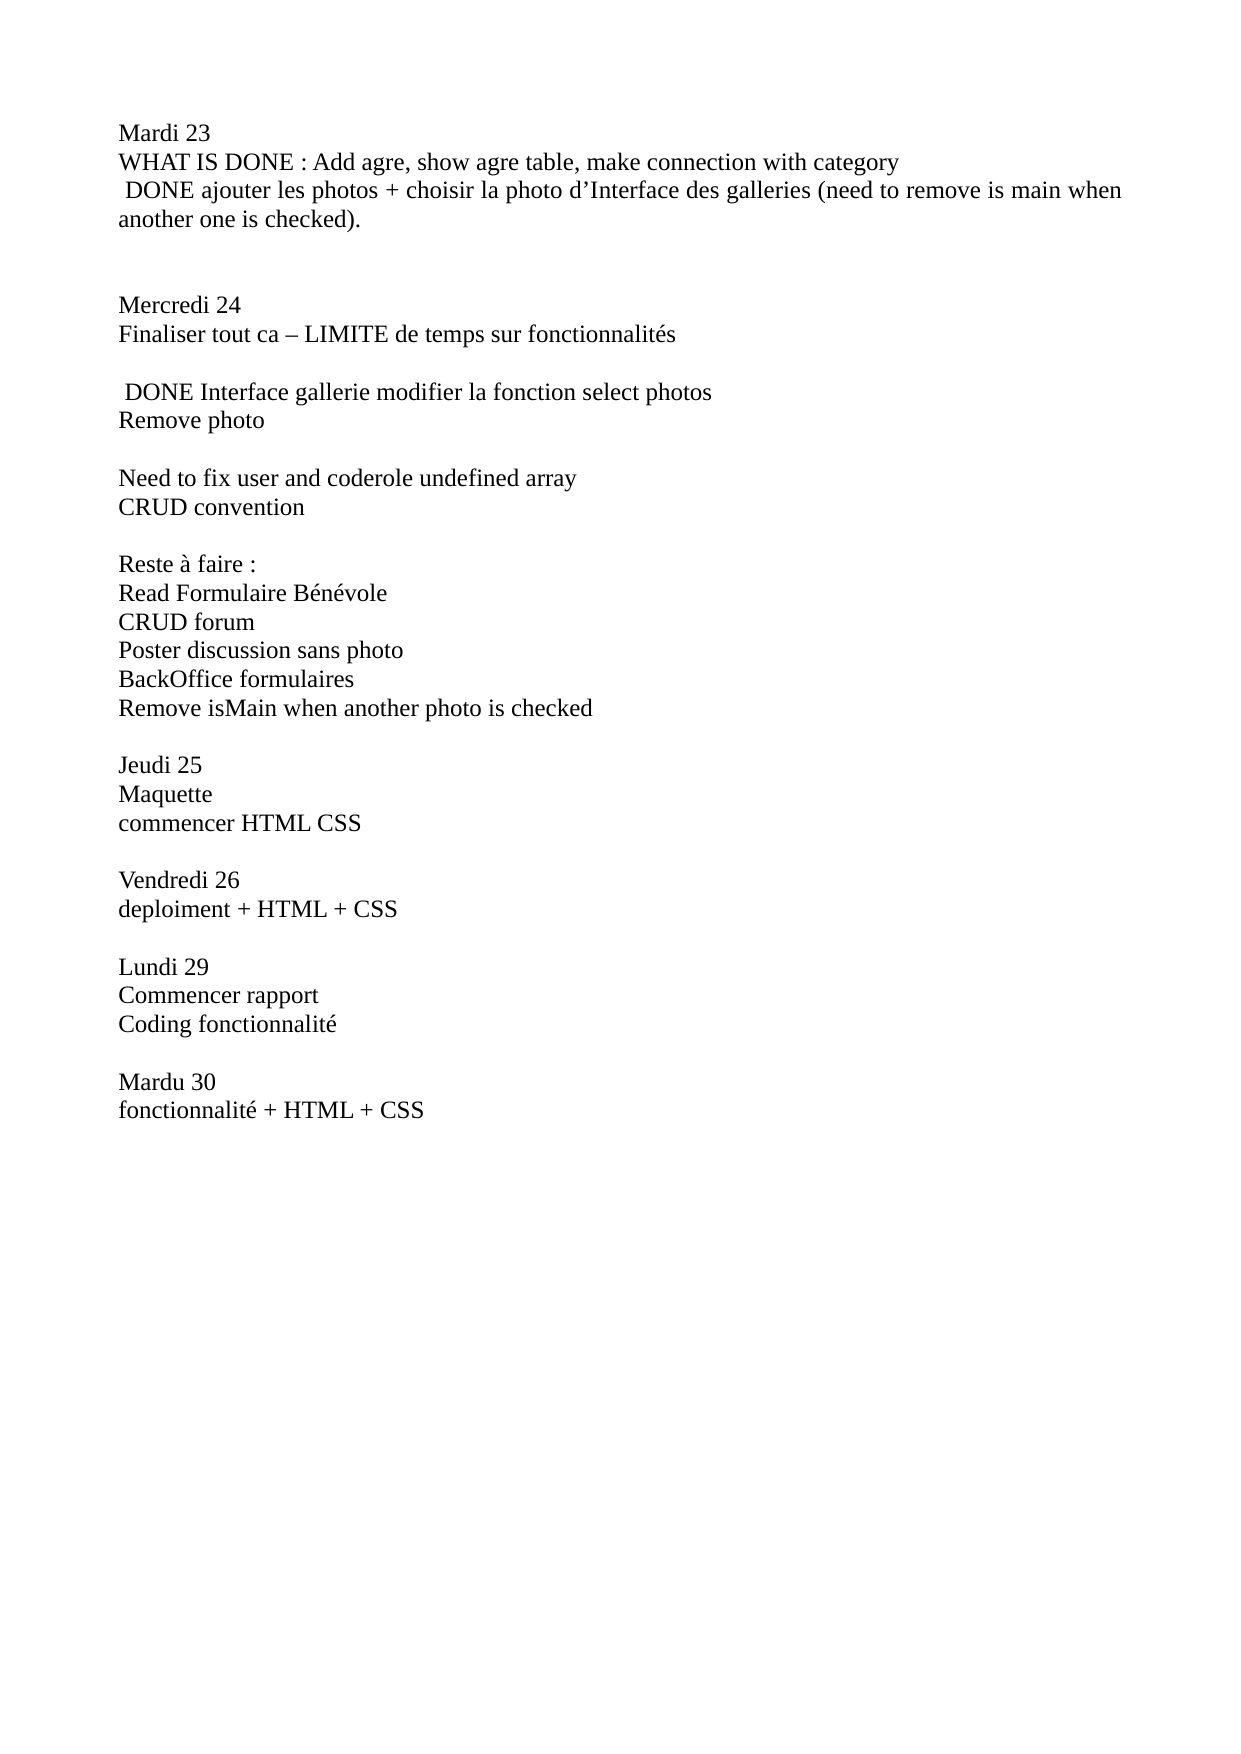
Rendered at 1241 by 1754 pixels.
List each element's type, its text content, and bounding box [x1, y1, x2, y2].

text Poster discussion sans photo [118, 636, 1122, 664]
text Remove photo [118, 406, 1122, 434]
text Remove isMain when another photo is checked [118, 693, 1122, 722]
text fonctionnalité + HTML + CSS [118, 1096, 1122, 1124]
text Finaliser tout ca – LIMITE de temps sur fonctionnalités [118, 319, 1122, 348]
text Read Formulaire Bénévole [118, 578, 1122, 607]
text deploiment + HTML + CSS [118, 894, 1122, 923]
text Reste à faire : [118, 549, 1122, 578]
text Need to fix user and coderole undefined array [118, 463, 1122, 492]
text Mardu 30 [118, 1067, 1122, 1096]
text commencer HTML CSS [118, 808, 1122, 837]
text CRUD convention [118, 492, 1122, 521]
text DONE Interface gallerie modifier la fonction select photos [118, 377, 1122, 406]
text Mardi 23 [118, 118, 1122, 147]
text DONE ajouter les photos + choisir la photo d’Interface des galleries (need to remove is main when another one is checked). [118, 176, 1122, 233]
text Coding fonctionnalité [118, 1009, 1122, 1038]
text Jeudi 25 [118, 751, 1122, 779]
text Vendredi 26 [118, 866, 1122, 894]
text Lundi 29 [118, 952, 1122, 981]
text Maquette [118, 779, 1122, 808]
text BackOffice formulaires [118, 664, 1122, 693]
text Mercredi 24 [118, 291, 1122, 319]
text CRUD forum [118, 607, 1122, 636]
text Commencer rapport [118, 981, 1122, 1009]
text WHAT IS DONE : Add agre, show agre table, make connection with category [118, 147, 1122, 176]
